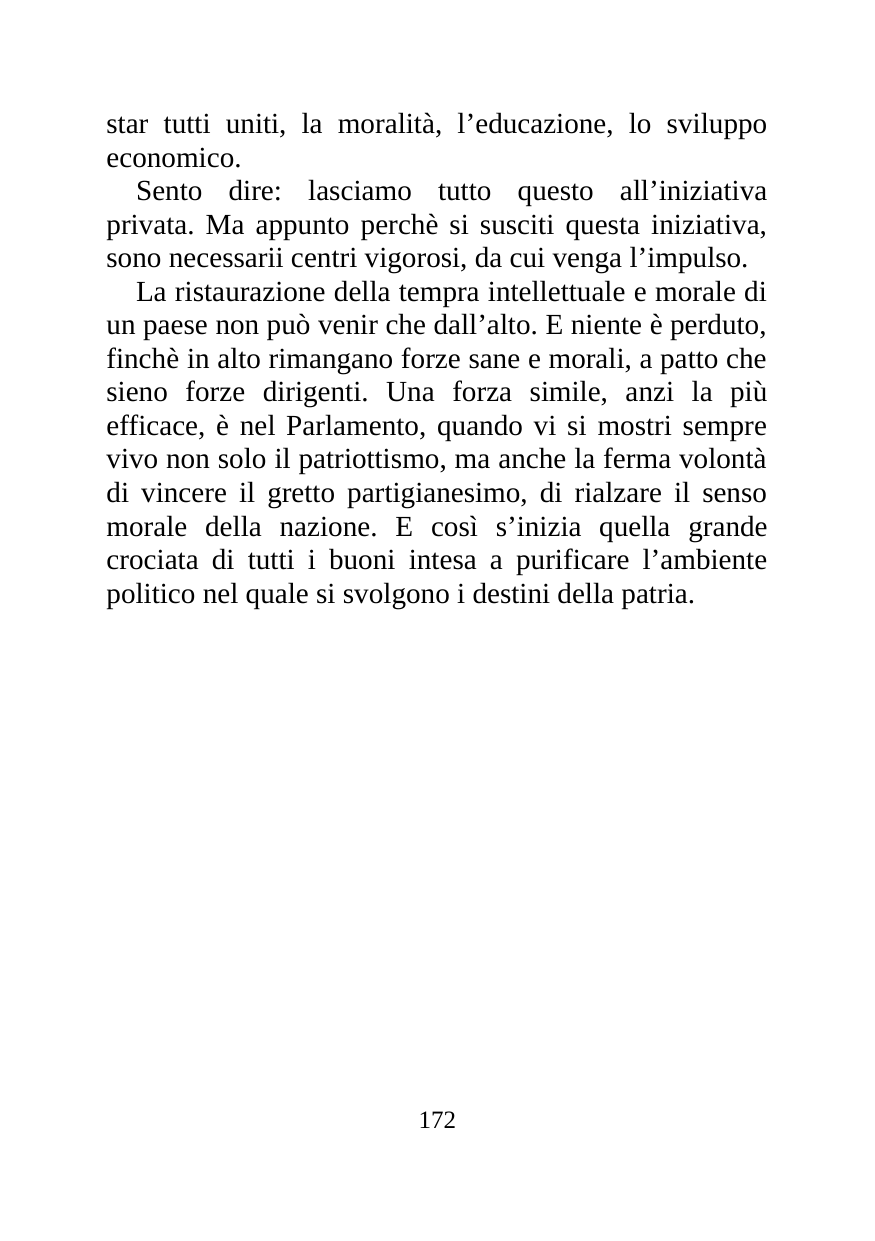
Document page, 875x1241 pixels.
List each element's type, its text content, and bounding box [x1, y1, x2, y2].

text Sento dire: lasciamo tutto questo all’iniziativa privata. Ma appunto perchè si susciti questa iniziativa, sono necessarii centri vigorosi, da cui venga l’impulso. [106, 173, 768, 274]
text star tutti uniti, la moralità, l’educazione, lo sviluppo economico. [106, 106, 768, 173]
text La ristaurazione della tempra intellettuale e morale di un paese non può venir che dall’alto. E niente è perduto, finchè in alto rimangano forze sane e morali, a patto che sieno forze dirigenti. Una forza simile, anzi la più efficace, è nel Parlamento, quando vi si mostri sempre vivo non solo il patriottismo, ma anche la ferma volontà di vincere il gretto partigianesimo, di rialzare il senso morale della nazione. E così s’inizia quella grande crociata di tutti i buoni intesa a purificare l’ambiente politico nel quale si svolgono i destini della patria. [106, 274, 768, 609]
